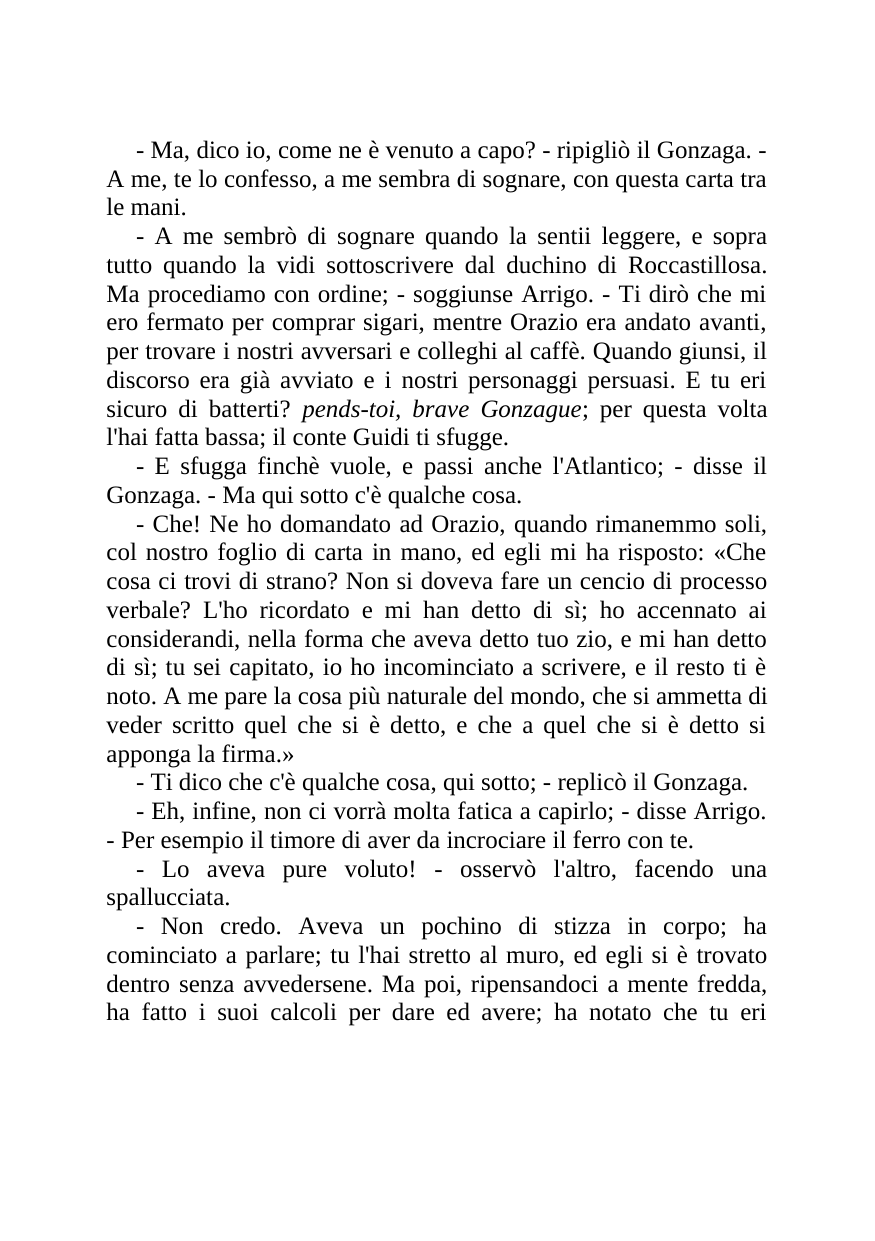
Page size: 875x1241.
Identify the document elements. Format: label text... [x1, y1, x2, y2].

text - E sfugga finchè vuole, e passi anche l'Atlantico; - disse il Gonzaga. - Ma qui sotto c'è qualche cosa. [106, 451, 768, 509]
text - Lo aveva pure voluto! - osservò l'altro, facendo una spallucciata. [106, 854, 768, 911]
text - Che! Ne ho domandato ad Orazio, quando rimanemmo soli, col nostro foglio di carta in mano, ed egli mi ha risposto: «Che cosa ci trovi di strano? Non si doveva fare un cencio di processo verbale? L'ho ricordato e mi han detto di sì; ho accennato ai considerandi, nella forma che aveva detto tuo zio, e mi han detto di sì; tu sei capitato, io ho incominciato a scrivere, e il resto ti è noto. A me pare la cosa più naturale del mondo, che si ammetta di veder scritto quel che si è detto, e che a quel che si è detto si apponga la firma.» [106, 509, 768, 767]
text - Ti dico che c'è qualche cosa, qui sotto; - replicò il Gonzaga. [106, 767, 768, 796]
text - Eh, infine, non ci vorrà molta fatica a capirlo; - disse Arrigo. - Per esempio il timore di aver da incrociare il ferro con te. [106, 796, 768, 854]
text - Ma, dico io, come ne è venuto a capo? - ripigliò il Gonzaga. - A me, te lo confesso, a me sembra di sognare, con questa carta tra le mani. [106, 135, 768, 221]
text - Non credo. Aveva un pochino di stizza in corpo; ha cominciato a parlare; tu l'hai stretto al muro, ed egli si è trovato dentro senza avvedersene. Ma poi, ripensandoci a mente fredda, ha fatto i suoi calcoli per dare ed avere; ha notato che tu eri [106, 911, 768, 1026]
text - A me sembrò di sognare quando la sentii leggere, e sopra tutto quando la vidi sottoscrivere dal duchino di Roccastillosa. Ma procediamo con ordine; - soggiunse Arrigo. - Ti dirò che mi ero fermato per comprar sigari, mentre Orazio era andato avanti, per trovare i nostri avversari e colleghi al caffè. Quando giunsi, il discorso era già avviato e i nostri personaggi persuasi. E tu eri sicuro di batterti? pends-toi, brave Gonzague; per questa volta l'hai fatta bassa; il conte Guidi ti sfugge. [106, 221, 768, 451]
